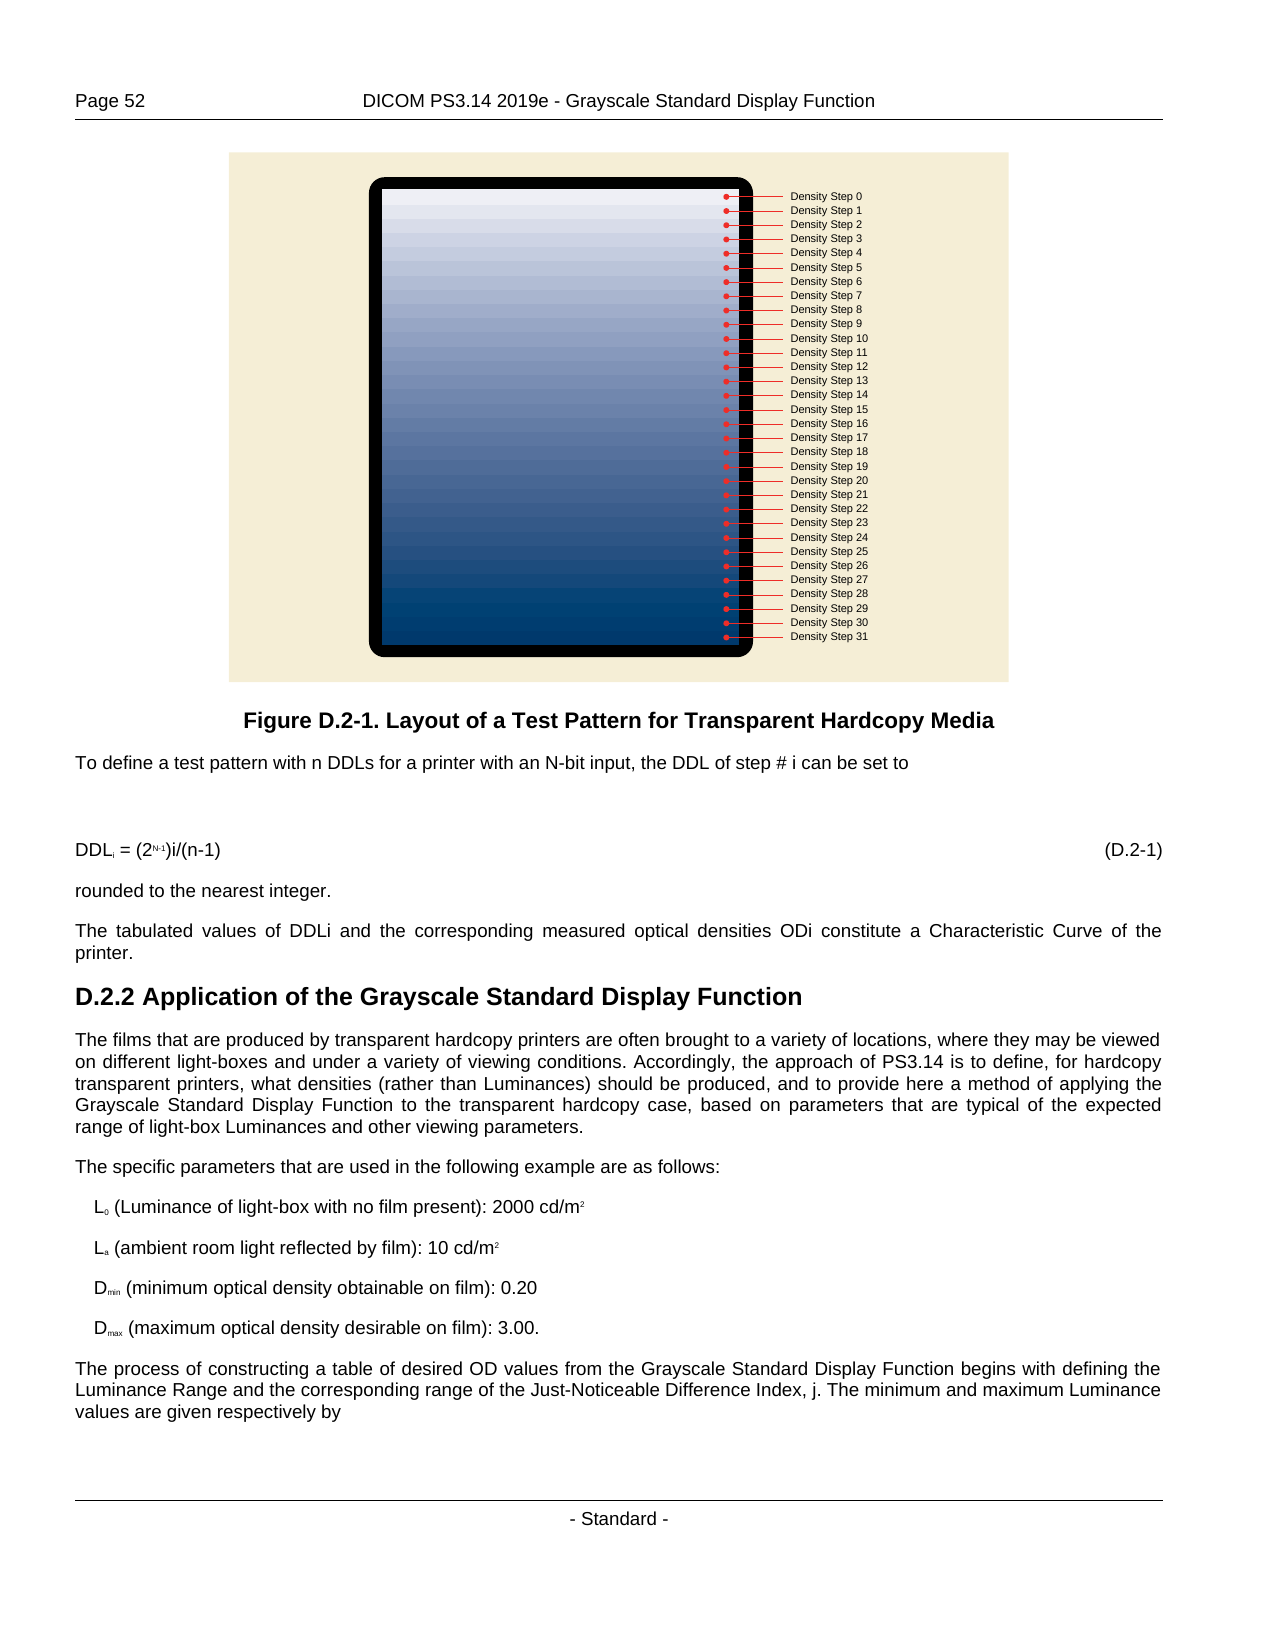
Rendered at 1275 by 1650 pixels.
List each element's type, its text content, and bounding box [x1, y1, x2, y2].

text The films that are produced by transparent hardcopy printers are often brought to a variety of locations, where they may be viewed on different light-boxes and under a variety of viewing conditions. Accordingly, the approach of PS3.14 is to define, for hardcopy transparent printers, what densities (rather than Luminances) should be produced, and to provide here a method of applying the Grayscale Standard Display Function to the transparent hardcopy case, based on parameters that are typical of the expected range of light-box Luminances and other viewing parameters. [75, 1029, 1162, 1137]
text rounded to the nearest integer. [75, 879, 1162, 901]
text Dmax (maximum optical density desirable on film): 3.00. [94, 1317, 1162, 1339]
table_header (D.2-1) [1095, 839, 1162, 861]
text The process of constructing a table of desired OD values from the Grayscale Standard Display Function begins with defining the Luminance Range and the corresponding range of the Just-Noticeable Difference Index, j. The minimum and maximum Luminance values are given respectively by [75, 1357, 1162, 1422]
text Figure D.2-1. Layout of a Test Pattern for Transparent Hardcopy Media [75, 707, 1162, 733]
text The tabulated values of DDLi and the corresponding measured optical densities ODi constitute a Characteristic Curve of the printer. [75, 920, 1162, 963]
text L0 (Luminance of light-box with no film present): 2000 cd/m2 [94, 1196, 1162, 1218]
text D.2.2 Application of the Grayscale Standard Display Function [75, 982, 1162, 1011]
text The specific parameters that are used in the following example are as follows: [75, 1156, 1162, 1177]
text To define a test pattern with n DDLs for a printer with an N-bit input, the DDL of step # i can be set to [75, 751, 1162, 773]
text Dmin (minimum optical density obtainable on film): 0.20 [94, 1277, 1162, 1298]
text La (ambient room light reflected by film): 10 cd/m2 [94, 1236, 1162, 1258]
table_header DDLi = (2N-1)i/(n-1) [75, 839, 1094, 861]
